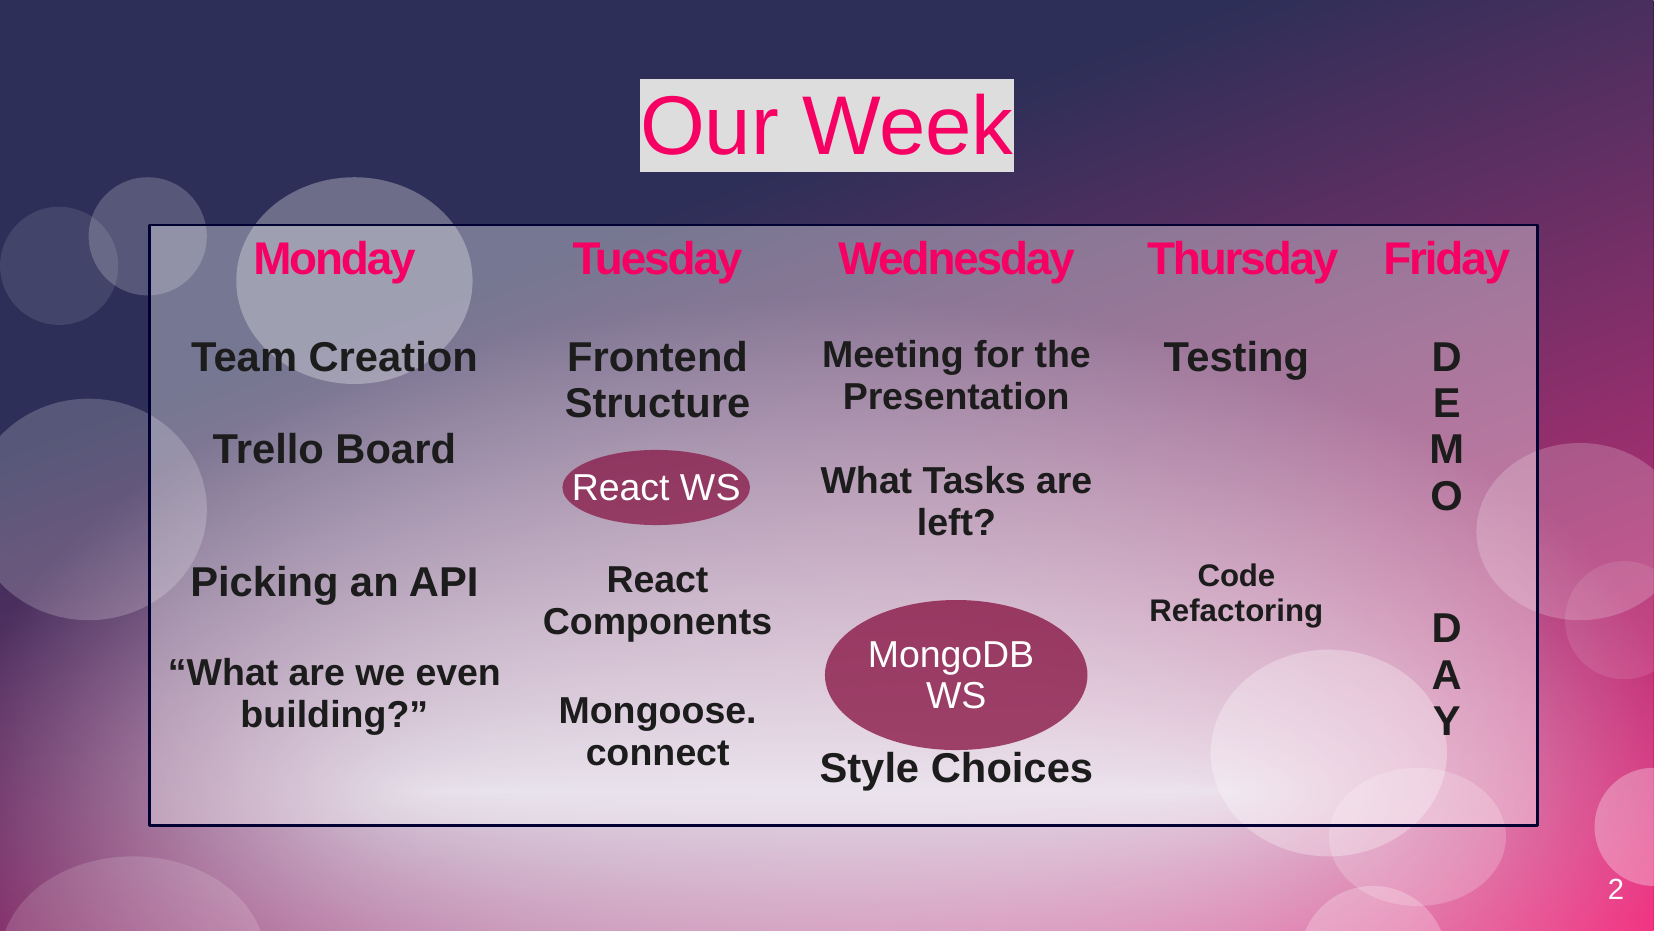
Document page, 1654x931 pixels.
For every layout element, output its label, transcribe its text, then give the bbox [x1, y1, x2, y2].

table_cell D E M O [1356, 326, 1538, 551]
text_box React WS [562, 449, 751, 526]
table_cell Team Creation Trello Board [150, 326, 519, 551]
table_cell D A Y [1356, 551, 1538, 887]
table_header Tuesday [519, 225, 796, 326]
table_header Friday [1356, 225, 1538, 326]
table_cell React Components Mongoose. connect [519, 551, 796, 887]
table_cell Meeting for the Presentation What Tasks are left? [796, 326, 1117, 551]
table_header Thursday [1117, 225, 1356, 326]
table_header Monday [150, 225, 519, 326]
table_cell Frontend Structure [519, 326, 796, 551]
text_box MongoDB WS [824, 600, 1088, 751]
title Our Week [88, 44, 1565, 207]
table_cell Style Choices [796, 551, 1117, 887]
table_cell Code Refactoring [1117, 551, 1356, 887]
table_cell Testing [1117, 326, 1356, 551]
table_header Wednesday [796, 225, 1117, 326]
table_cell Picking an API “What are we even building?” [150, 551, 519, 887]
